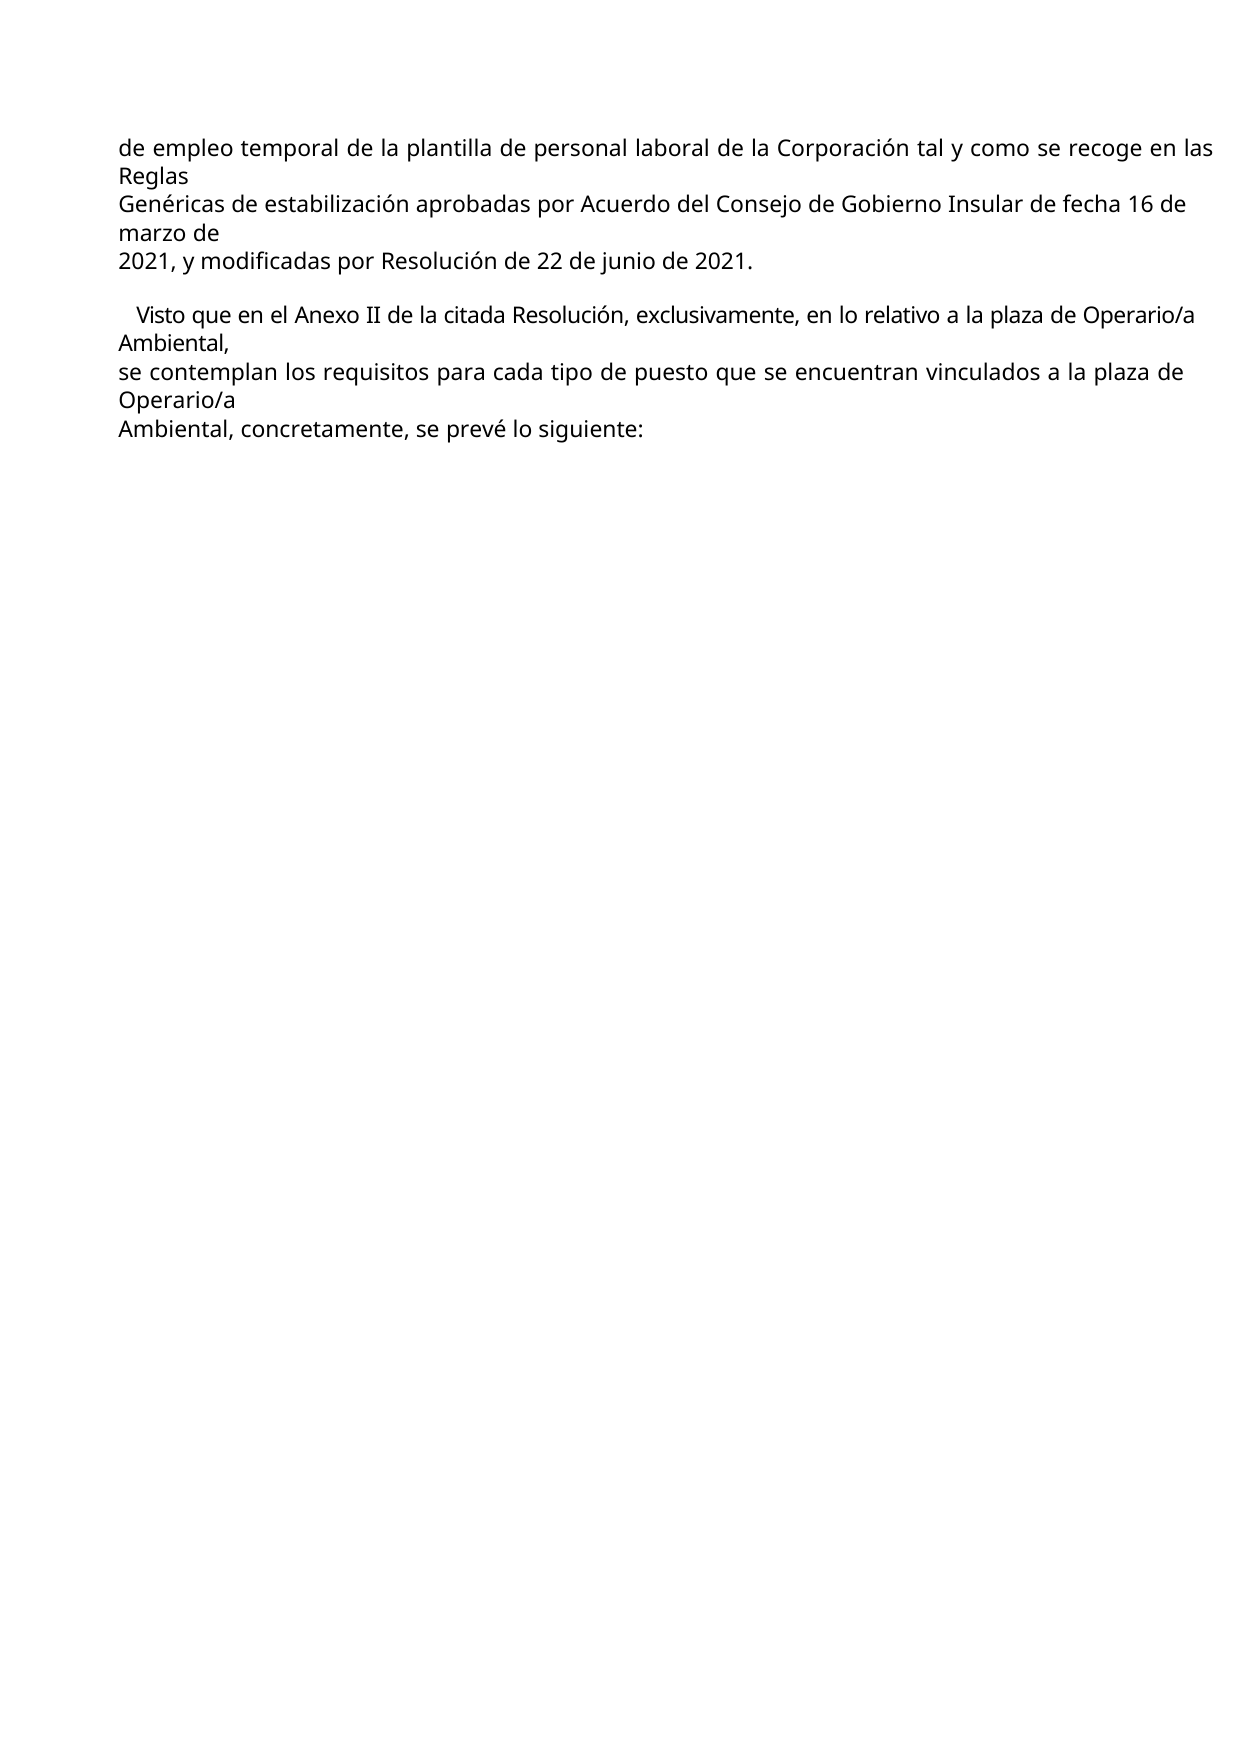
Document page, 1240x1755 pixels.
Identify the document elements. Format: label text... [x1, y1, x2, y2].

text Visto que en el Anexo II de la citada Resolución, exclusivamente, en lo relativo a la plaza de Operario/a Ambiental, se contemplan los requisitos para cada tipo de puesto que se encuentran vinculados a la plaza de Operario/a Ambiental, concretamente, se prevé lo siguiente: [118, 301, 1229, 443]
text de empleo temporal de la plantilla de personal laboral de la Corporación tal y como se recoge en las Reglas Genéricas de estabilización aprobadas por Acuerdo del Consejo de Gobierno Insular de fecha 16 de marzo de 2021, y modificadas por Resolución de 22 de junio de 2021. [118, 133, 1229, 276]
